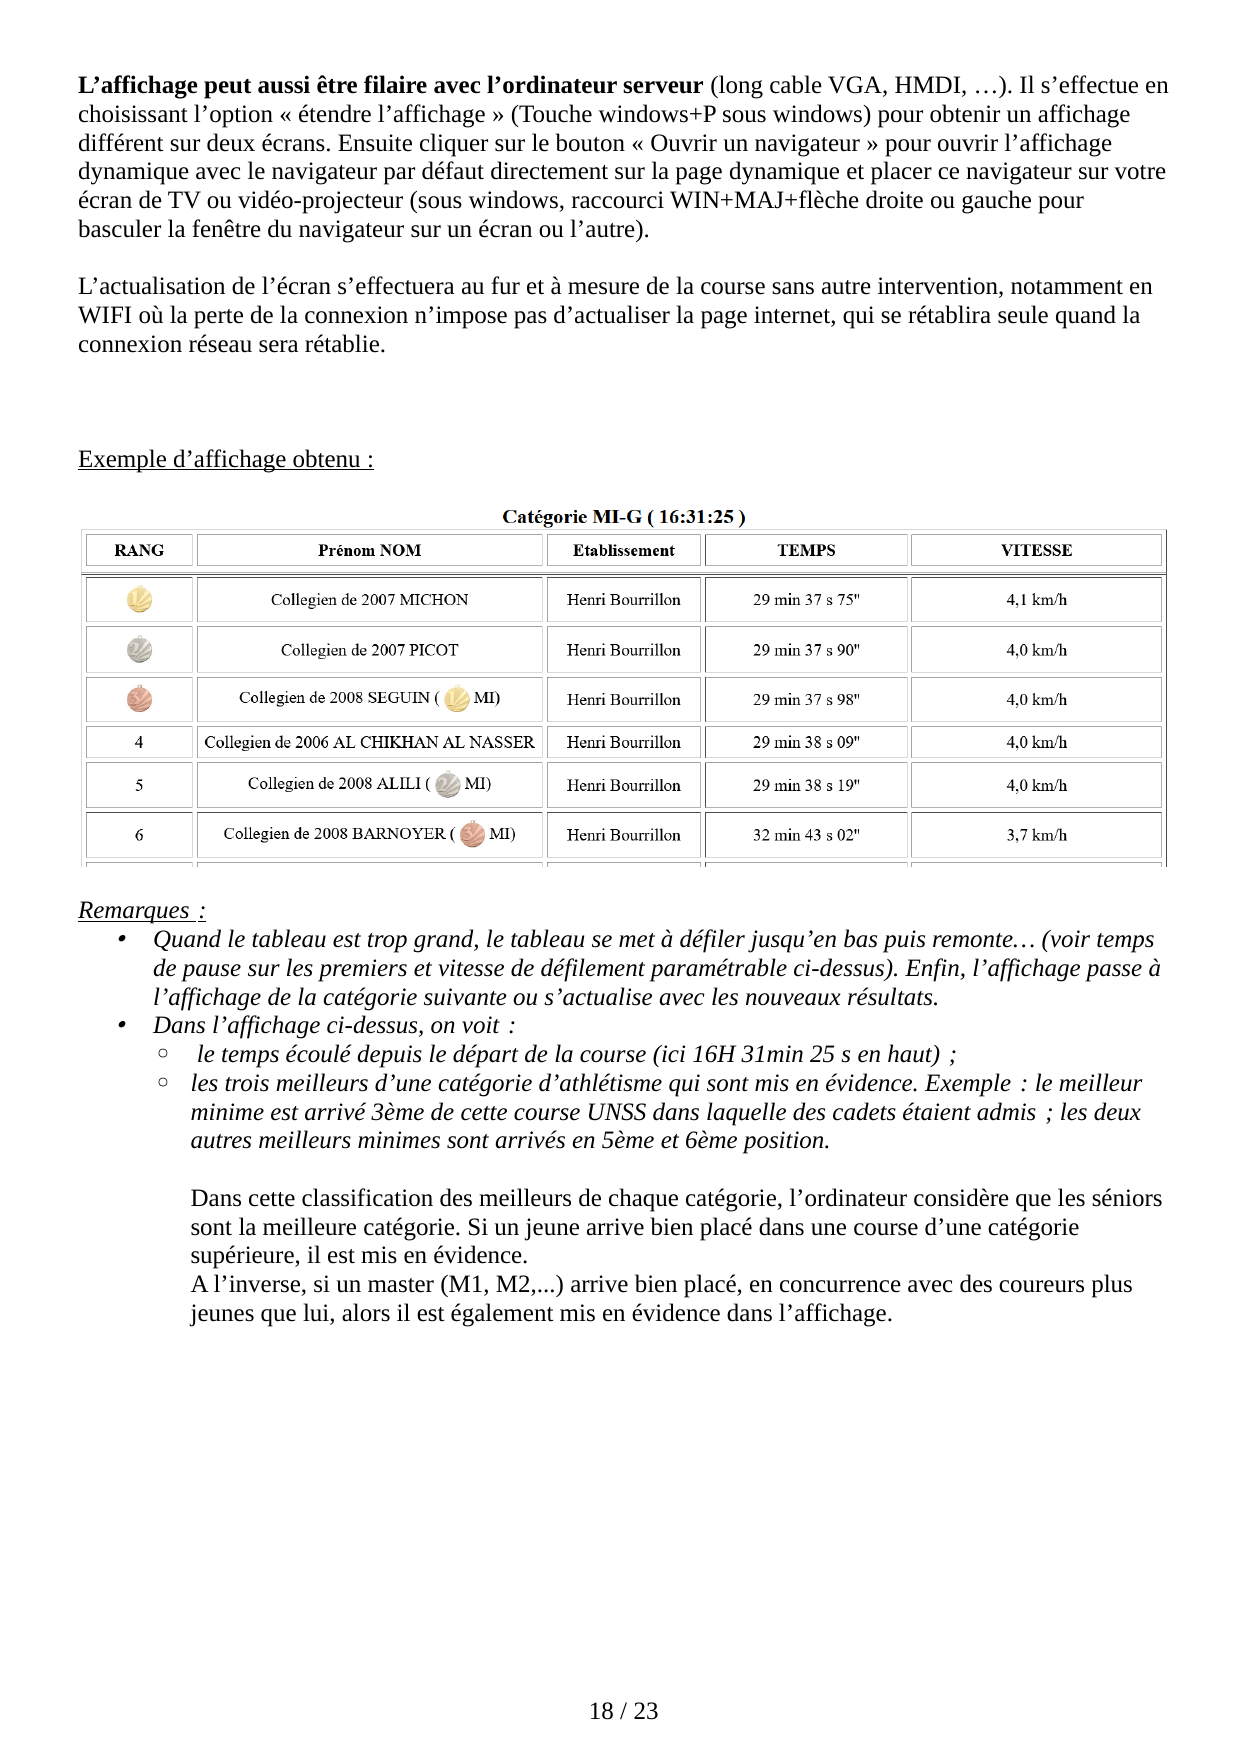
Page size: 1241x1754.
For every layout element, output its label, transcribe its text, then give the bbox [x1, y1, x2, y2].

text L’actualisation de l’écran s’effectuera au fur et à mesure de la course sans autre intervention, notamment en WIFI où la perte de la connexion n’impose pas d’actualiser la page internet, qui se rétablira seule quand la connexion réseau sera rétablie. [78, 271, 1169, 358]
picture [77, 504, 1169, 867]
text Exemple d’affichage obtenu : [78, 444, 1169, 473]
text Remarques : [78, 896, 1169, 924]
list le temps écoulé depuis le départ de la course (ici 16H 31min 25 s en haut) ; [153, 1039, 1169, 1068]
text L’affichage peut aussi être filaire avec l’ordinateur serveur (long cable VGA, HMDI, …). Il s’effectue en choisissant l’option « étendre l’affichage » (Touche windows+P sous windows) pour obtenir un affichage différent sur deux écrans. Ensuite cliquer sur le bouton « Ouvrir un navigateur » pour ouvrir l’affichage dynamique avec le navigateur par défaut directement sur la page dynamique et placer ce navigateur sur votre écran de TV ou vidéo-projecteur (sous windows, raccourci WIN+MAJ+flèche droite ou gauche pour basculer la fenêtre du navigateur sur un écran ou l’autre). [78, 70, 1169, 243]
list les trois meilleurs d’une catégorie d’athlétisme qui sont mis en évidence. Exemple : le meilleur minime est arrivé 3ème de cette course UNSS dans laquelle des cadets étaient admis ; les deux autres meilleurs minimes sont arrivés en 5ème et 6ème position. Dans cette classification des meilleurs de chaque catégorie, l’ordinateur considère que les séniors sont la meilleure catégorie. Si un jeune arrive bien placé dans une course d’une catégorie supérieure, il est mis en évidence. A l’inverse, si un master (M1, M2,...) arrive bien placé, en concurrence avec des coureurs plus jeunes que lui, alors il est également mis en évidence dans l’affichage. [153, 1068, 1169, 1327]
list Dans l’affichage ci-dessus, on voit : [115, 1011, 1169, 1039]
list Quand le tableau est trop grand, le tableau se met à défiler jusqu’en bas puis remonte… (voir temps de pause sur les premiers et vitesse de défilement paramétrable ci-dessus). Enfin, l’affichage passe à l’affichage de la catégorie suivante ou s’actualise avec les nouveaux résultats. [115, 924, 1169, 1011]
